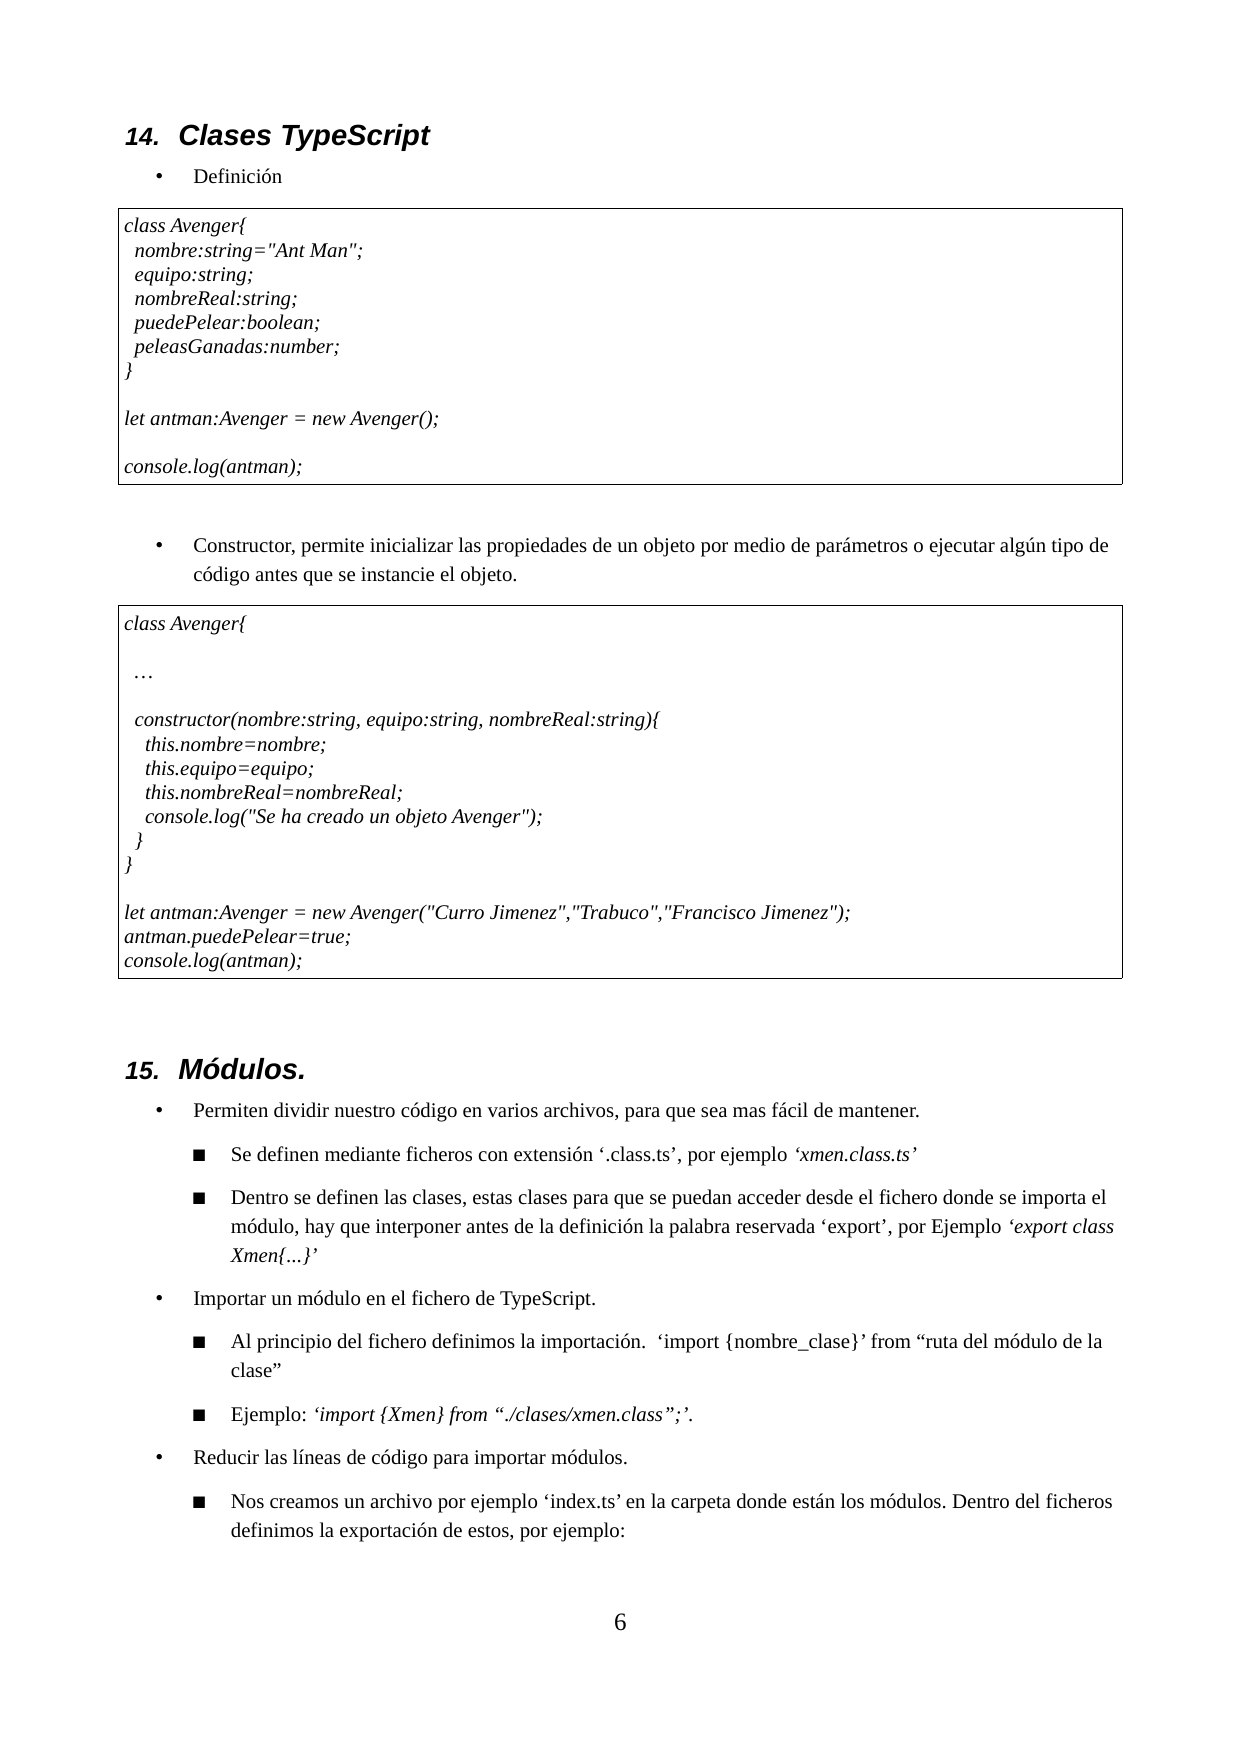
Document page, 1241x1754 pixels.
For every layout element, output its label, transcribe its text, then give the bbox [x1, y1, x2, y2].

list Ejemplo: ‘import {Xmen} from “./clases/xmen.class”;’. [193, 1402, 1122, 1426]
list Definición [156, 164, 1122, 188]
list Reducir las líneas de código para importar módulos. [156, 1445, 1122, 1469]
list Se definen mediante ficheros con extensión ‘.class.ts’, por ejemplo ‘xmen.class.ts’ [193, 1141, 1122, 1166]
list Nos creamos un archivo por ejemplo ‘index.ts’ en la carpeta donde están los módulos. Dentro del ficheros definimos la exportación de estos, por ejemplo: [193, 1489, 1122, 1542]
table_header class Avenger{ … constructor(nombre:string, equipo:string, nombreReal:string){ this.nombre=nombre; this.equipo=equipo; this.nombreReal=nombreReal; console.log("Se ha creado un objeto Avenger"); } } let antman:Avenger = new Avenger("Curro Jimenez","Trabuco","Francisco Jimenez"); antman.puedePelear=true; console.log(antman); [119, 606, 1122, 978]
table_header class Avenger{ nombre:string="Ant Man"; equipo:string; nombreReal:string; puedePelear:boolean; peleasGanadas:number; } let antman:Avenger = new Avenger(); console.log(antman); [119, 209, 1122, 484]
list Dentro se definen las clases, estas clases para que se puedan acceder desde el fichero donde se importa el módulo, hay que interponer antes de la definición la palabra reservada ‘export’, por Ejemplo ‘export class Xmen{...}’ [193, 1185, 1122, 1267]
list Al principio del fichero definimos la importación. ‘import {nombre_clase}’ from “ruta del módulo de la clase” [193, 1329, 1122, 1382]
list Constructor, permite inicializar las propiedades de un objeto por medio de parámetros o ejecutar algún tipo de código antes que se instancie el objeto. [156, 533, 1122, 586]
list Permiten dividir nuestro código en varios archivos, para que sea mas fácil de mantener. [156, 1098, 1122, 1122]
subtitle Módulos. [118, 1052, 1122, 1086]
list Importar un módulo en el fichero de TypeScript. [156, 1286, 1122, 1310]
subtitle Clases TypeScript [118, 118, 1122, 152]
